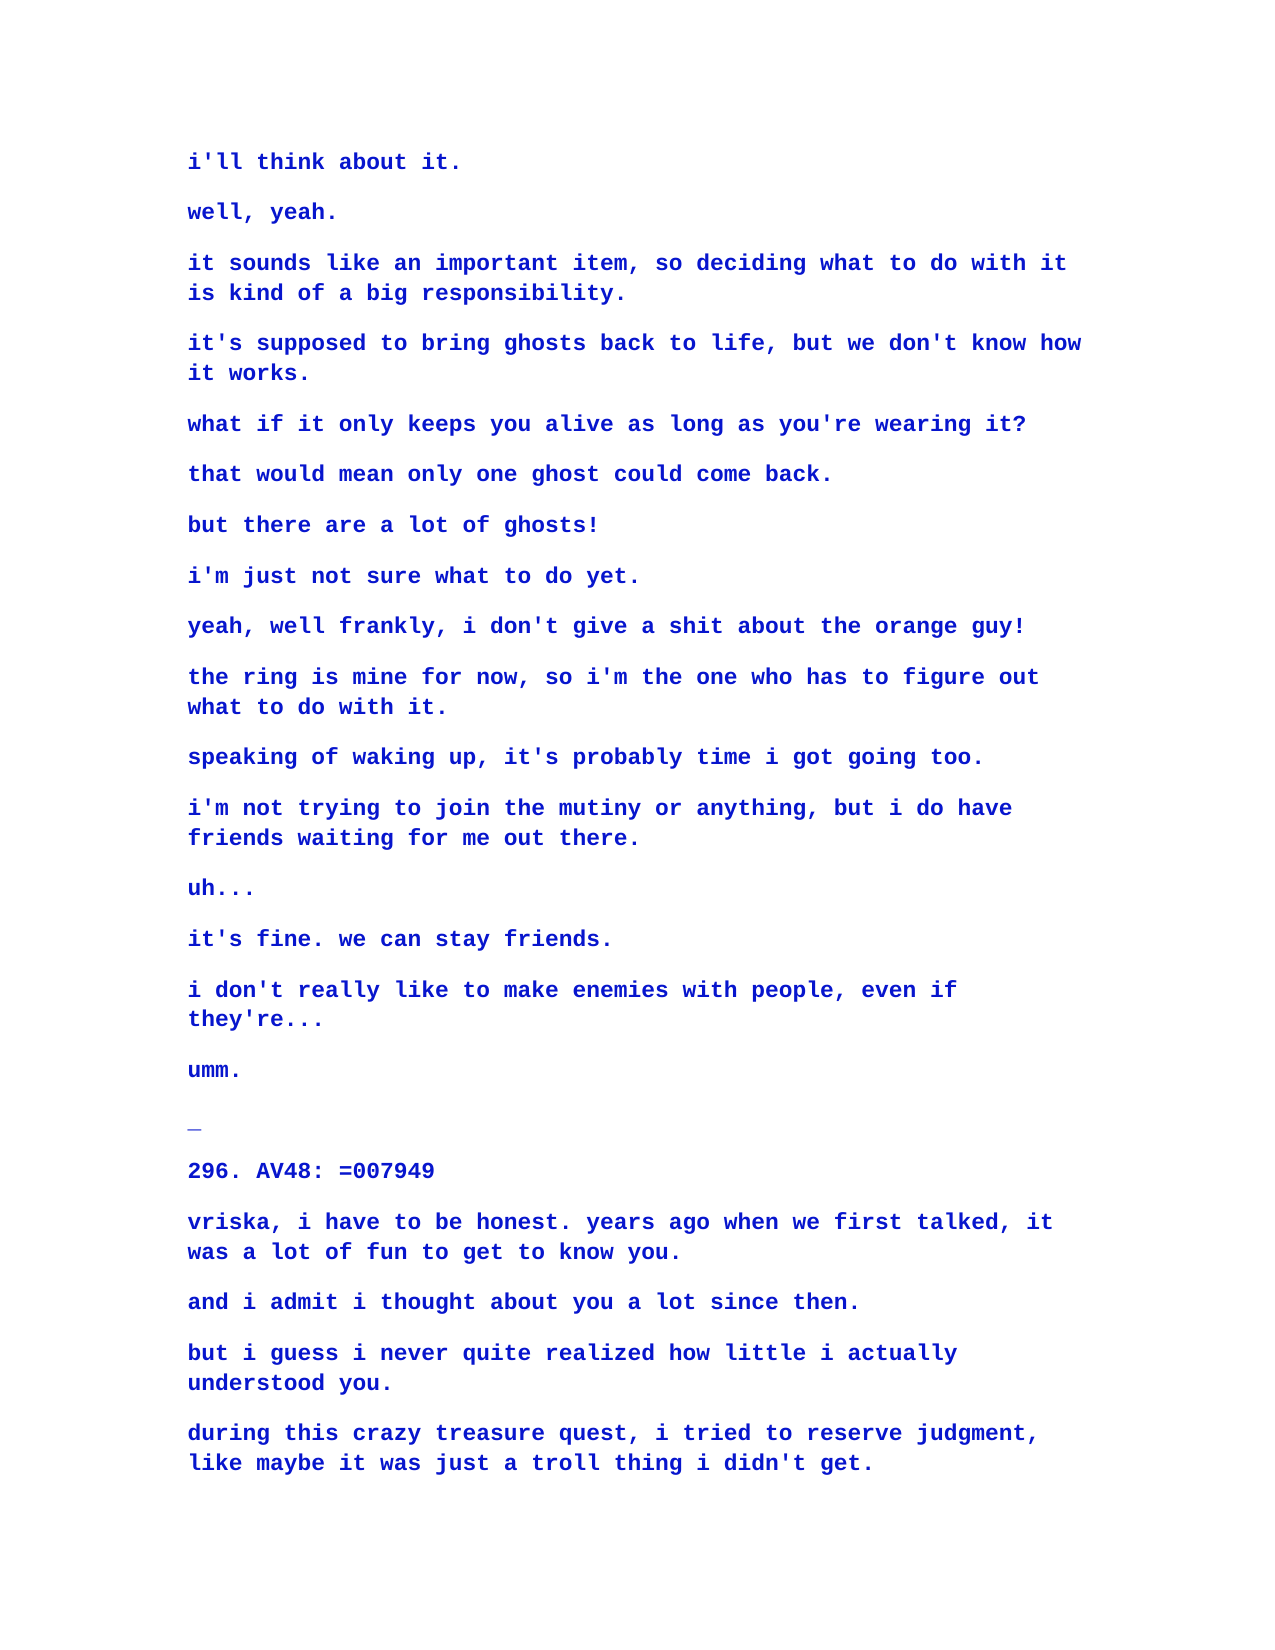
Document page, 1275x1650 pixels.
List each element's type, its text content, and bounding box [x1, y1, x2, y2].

text uh... [187, 877, 1087, 903]
text yeah, well frankly, i don't give a shit about the orange guy! [187, 614, 1087, 641]
text i don't really like to make enemies with people, even if they're... [187, 978, 1087, 1034]
text i'm not trying to join the mutiny or anything, but i do have friends waiting for me out there. [187, 796, 1087, 852]
text and i admit i thought about you a lot since then. [187, 1291, 1087, 1317]
text _ [187, 1109, 1087, 1135]
text it sounds like an important item, so deciding what to do with it is kind of a big responsibility. [187, 251, 1087, 307]
text 296. AV48: =007949 [187, 1159, 1087, 1186]
text umm. [187, 1058, 1087, 1084]
text i'm just not sure what to do yet. [187, 564, 1087, 590]
text what if it only keeps you alive as long as you're wearing it? [187, 412, 1087, 438]
text i'll think about it. [187, 150, 1087, 176]
text that would mean only one ghost could come back. [187, 463, 1087, 489]
text the ring is mine for now, so i'm the one who has to figure out what to do with it. [187, 665, 1087, 721]
text vriska, i have to be honest. years ago when we first talked, it was a lot of fun to get to know you. [187, 1210, 1087, 1266]
text it's supposed to bring ghosts back to life, but we don't know how it works. [187, 332, 1087, 387]
text well, yeah. [187, 201, 1087, 227]
text speaking of waking up, it's probably time i got going too. [187, 746, 1087, 772]
text it's fine. we can stay friends. [187, 927, 1087, 953]
text during this crazy treasure quest, i tried to reserve judgment, like maybe it was just a troll thing i didn't get. [187, 1422, 1087, 1477]
text but i guess i never quite realized how little i actually understood you. [187, 1341, 1087, 1397]
text but there are a lot of ghosts! [187, 513, 1087, 539]
